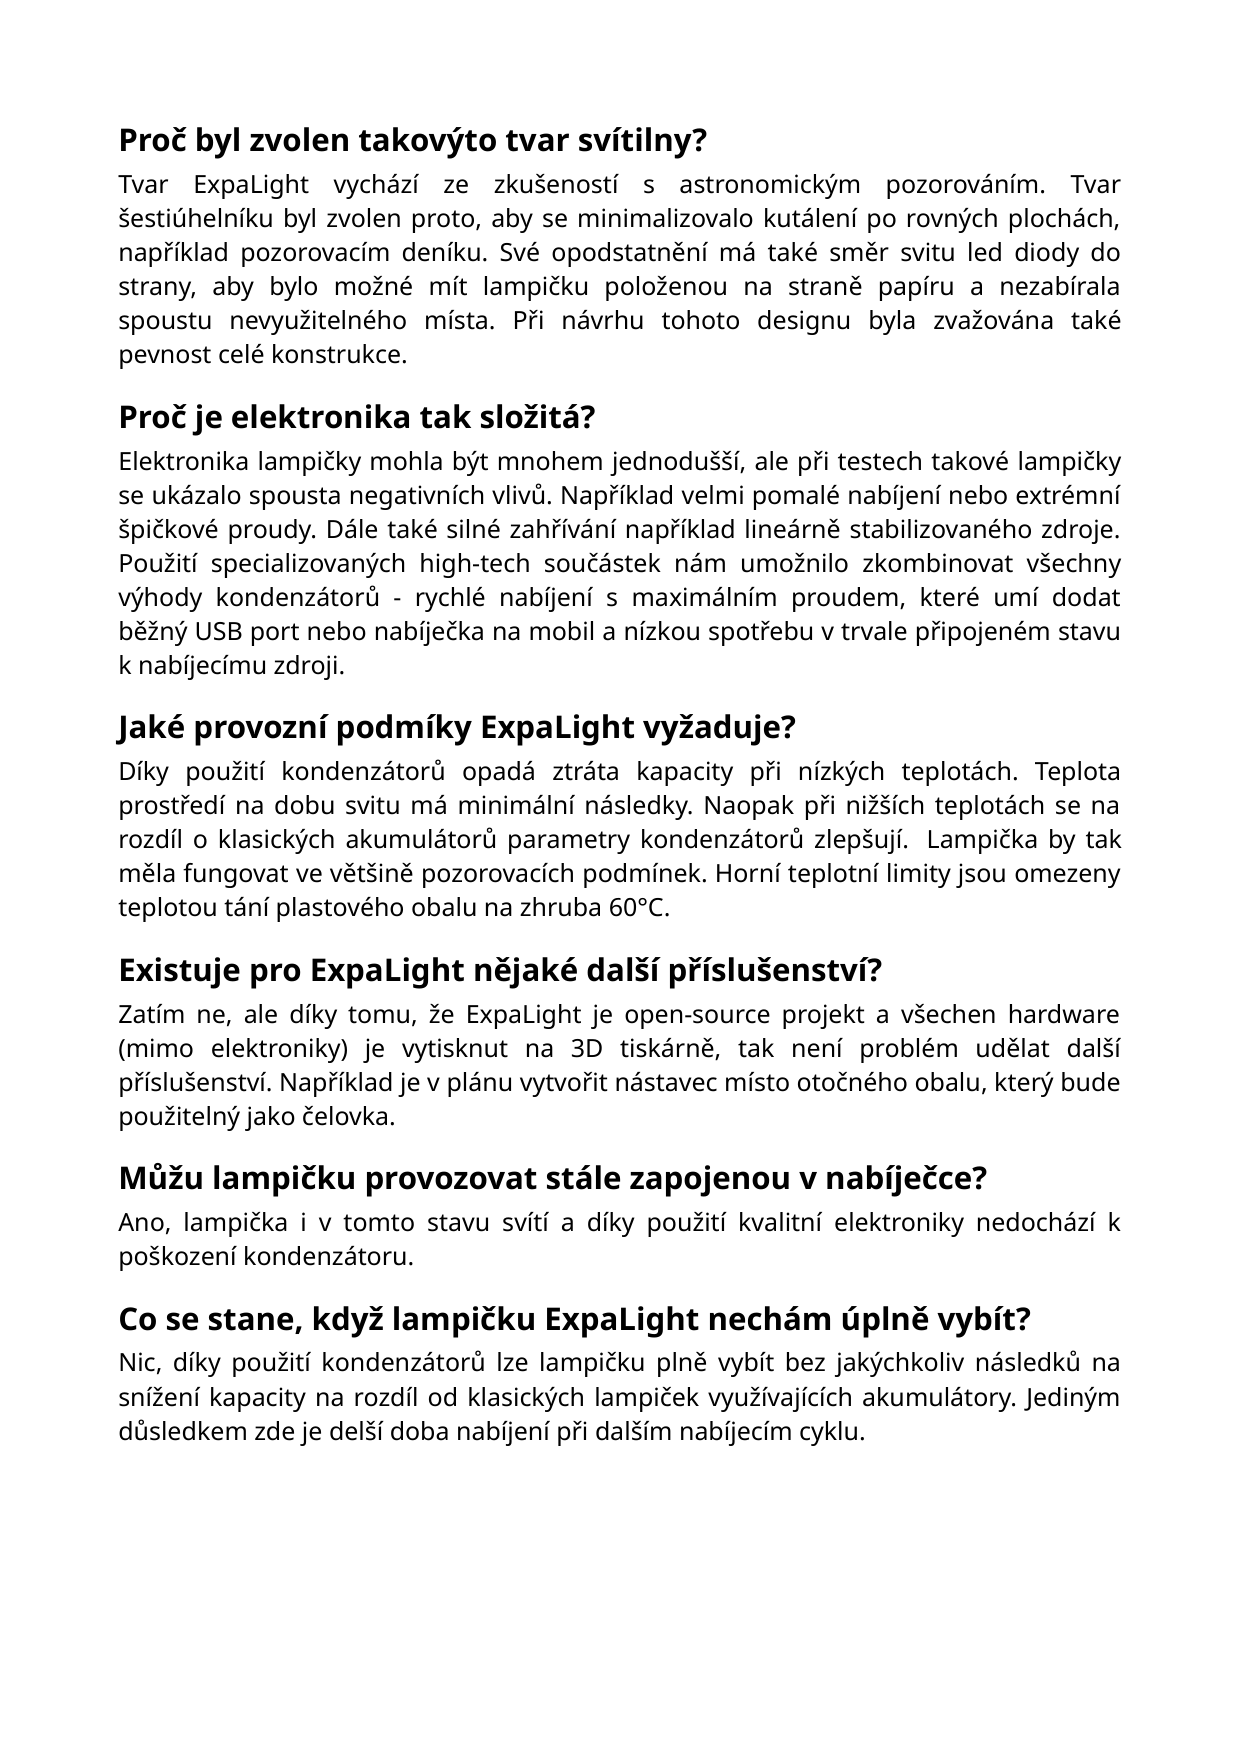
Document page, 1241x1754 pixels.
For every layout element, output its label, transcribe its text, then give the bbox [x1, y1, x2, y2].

text Zatím ne, ale díky tomu, že ExpaLight je open-source projekt a všechen hardware (mimo elektroniky) je vytisknut na 3D tiskárně, tak není problém udělat další příslušenství. Například je v plánu vytvořit nástavec místo otočného obalu, který bude použitelný jako čelovka. [118, 996, 1122, 1133]
text Díky použití kondenzátorů opadá ztráta kapacity při nízkých teplotách. Teplota prostředí na dobu svitu má minimální následky. Naopak při nižších teplotách se na rozdíl o klasických akumulátorů parametry kondenzátorů zlepšují. Lampička by tak měla fungovat ve většině pozorovacích podmínek. Horní teplotní limity jsou omezeny teplotou tání plastového obalu na zhruba 60°C. [118, 754, 1122, 924]
text Jaké provozní podmíky ExpaLight vyžaduje? [118, 705, 1122, 748]
text Proč je elektronika tak složitá? [118, 395, 1122, 437]
text Existuje pro ExpaLight nějaké další příslušenství? [118, 948, 1122, 990]
text Můžu lampičku provozovat stále zapojenou v nabíječce? [118, 1156, 1122, 1199]
text Tvar ExpaLight vychází ze zkušeností s astronomickým pozorováním. Tvar šestiúhelníku byl zvolen proto, aby se minimalizovalo kutálení po rovných plochách, například pozorovacím deníku. Své opodstatnění má také směr svitu led diody do strany, aby bylo možné mít lampičku položenou na straně papíru a nezabírala spoustu nevyužitelného místa. Při návrhu tohoto designu byla zvažována také pevnost celé konstrukce. [118, 167, 1122, 371]
text Nic, díky použití kondenzátorů lze lampičku plně vybít bez jakýchkoliv následků na snížení kapacity na rozdíl od klasických lampiček využívajících akumulátory. Jediným důsledkem zde je delší doba nabíjení při dalším nabíjecím cyklu. [118, 1345, 1122, 1447]
text Proč byl zvolen takovýto tvar svítilny? [118, 118, 1122, 161]
text Ano, lampička i v tomto stavu svítí a díky použití kvalitní elektroniky nedochází k poškození kondenzátoru. [118, 1205, 1122, 1273]
text Co se stane, když lampičku ExpaLight nechám úplně vybít? [118, 1297, 1122, 1339]
text Elektronika lampičky mohla být mnohem jednodušší, ale při testech takové lampičky se ukázalo spousta negativních vlivů. Například velmi pomalé nabíjení nebo extrémní špičkové proudy. Dále také silné zahřívání například lineárně stabilizovaného zdroje. Použití specializovaných high-tech součástek nám umožnilo zkombinovat všechny výhody kondenzátorů - rychlé nabíjení s maximálním proudem, které umí dodat běžný USB port nebo nabíječka na mobil a nízkou spotřebu v trvale připojeném stavu k nabíjecímu zdroji. [118, 443, 1122, 682]
